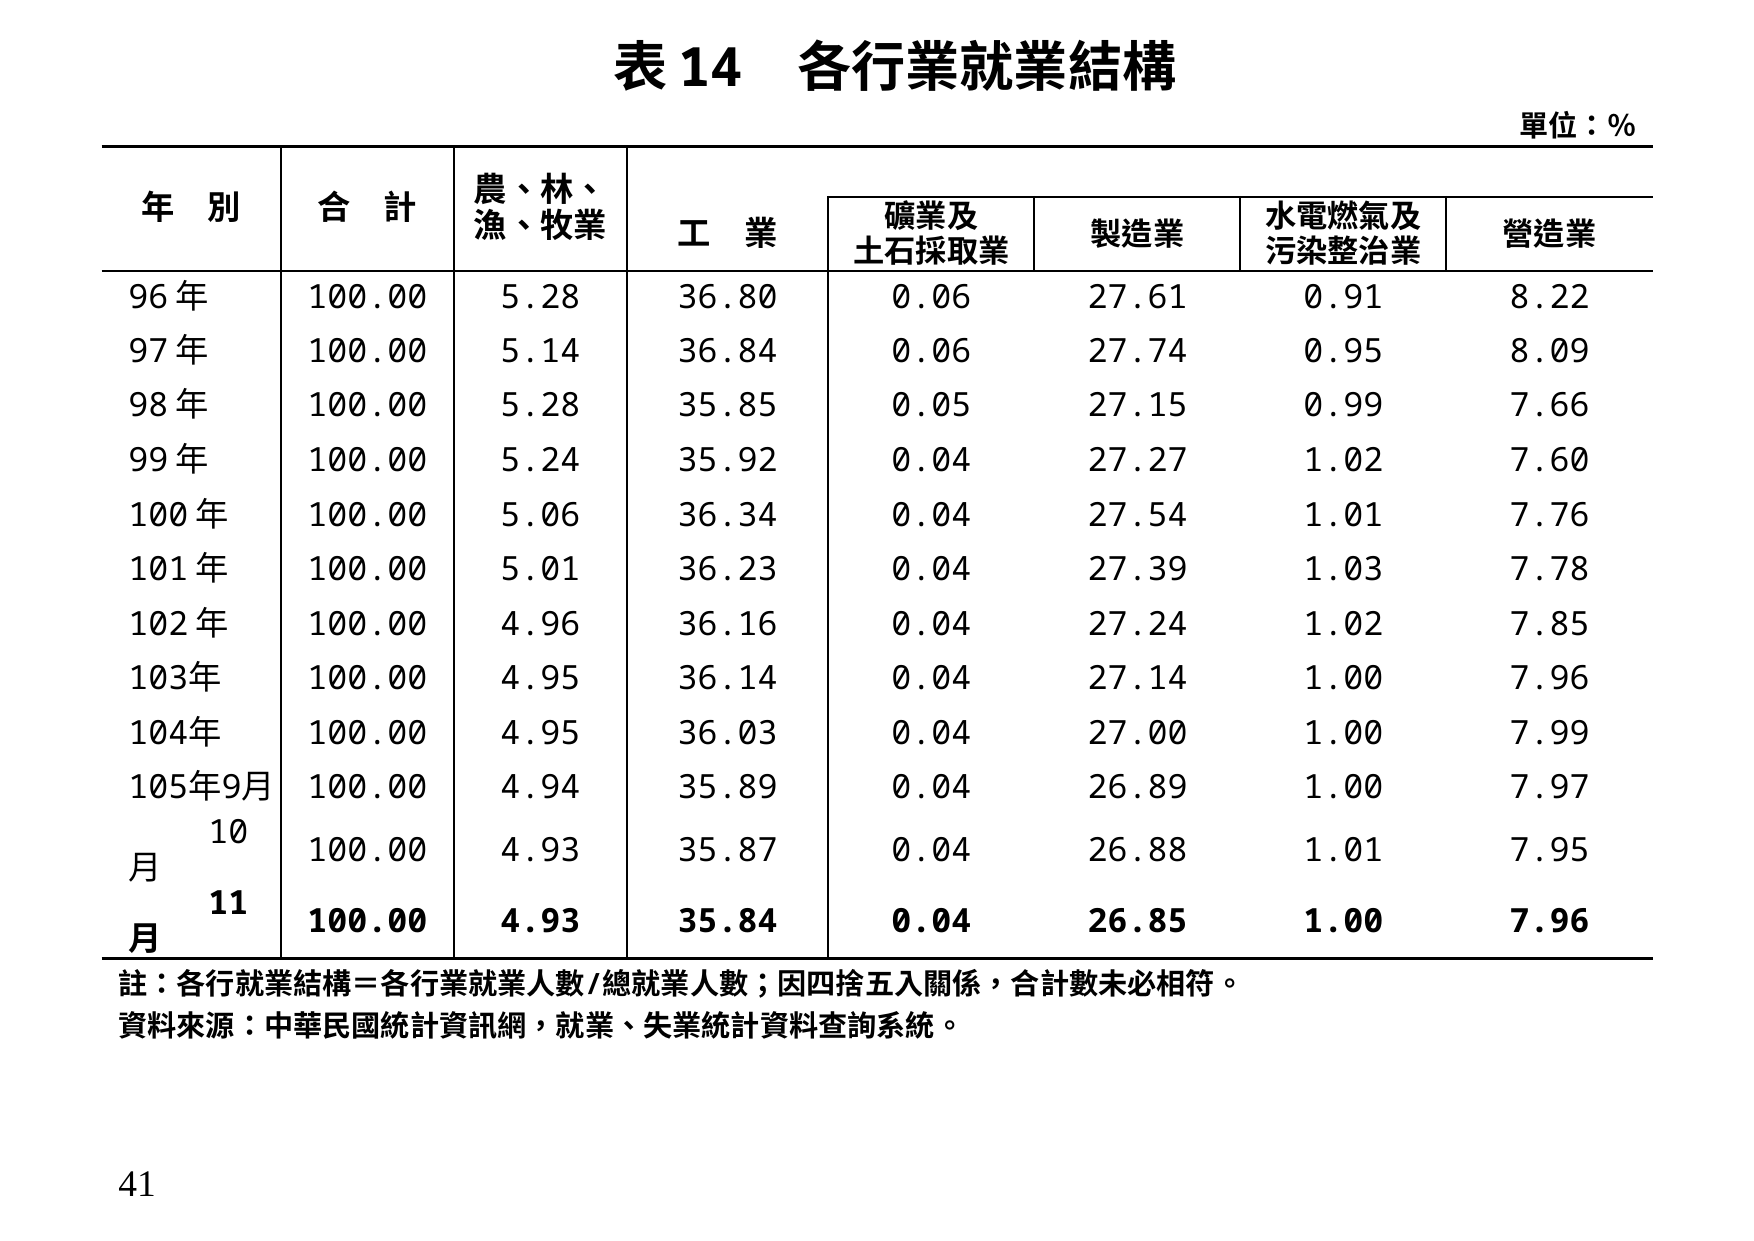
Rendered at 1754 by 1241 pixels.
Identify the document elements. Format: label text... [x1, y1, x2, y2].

table_cell 100.00 [282, 379, 453, 433]
table_cell 7.96 [1446, 652, 1652, 706]
table_header 年 別 [102, 148, 280, 270]
table_cell 8.22 [1446, 272, 1652, 324]
table_cell 36.84 [628, 324, 827, 379]
table_header [628, 148, 828, 196]
table_cell 27.27 [1034, 434, 1240, 488]
table_cell 27.39 [1034, 543, 1240, 597]
table_cell 26.89 [1034, 761, 1240, 816]
table_cell 0.06 [829, 324, 1034, 379]
table_cell 0.04 [829, 761, 1034, 816]
table_header [828, 148, 1652, 196]
table_cell 101年 [102, 543, 280, 597]
table_cell 1.03 [1240, 543, 1446, 597]
table_cell 1.00 [1240, 652, 1446, 706]
table_cell 5.28 [455, 379, 626, 433]
table_cell 104年 [102, 706, 280, 761]
table_cell 5.28 [455, 272, 626, 324]
table_header 農、林、 漁、牧業 [455, 148, 626, 270]
table_cell 11月 [102, 886, 280, 957]
subtitle 表14 各行業就業結構 [118, 24, 1636, 103]
table_cell 7.78 [1446, 543, 1652, 597]
table_cell 26.85 [1034, 886, 1240, 957]
table_cell 36.80 [628, 272, 827, 324]
table_cell 工 業 [628, 196, 827, 270]
table_cell 100.00 [282, 543, 453, 597]
table_cell 4.96 [455, 597, 626, 652]
table_cell 1.02 [1240, 597, 1446, 652]
table_cell 礦業及 土石採取業 [829, 198, 1033, 270]
table_cell 4.95 [455, 652, 626, 706]
table_cell 36.16 [628, 597, 827, 652]
table_cell 100.00 [282, 652, 453, 706]
table_cell 0.95 [1240, 324, 1446, 379]
table_cell 27.15 [1034, 379, 1240, 433]
table_cell 97年 [102, 324, 280, 379]
table_cell 100.00 [282, 886, 453, 957]
table_cell 5.24 [455, 434, 626, 488]
table_cell 100年 [102, 488, 280, 543]
table_cell 27.54 [1034, 488, 1240, 543]
table_cell 7.99 [1446, 706, 1652, 761]
table_cell 100.00 [282, 324, 453, 379]
table_cell 35.84 [628, 886, 827, 957]
table_cell 4.94 [455, 761, 626, 816]
text 註：各行就業結構＝各行業就業人數/總就業人數；因四捨五入關係，合計數未必相符。 [118, 960, 1636, 1003]
table_cell 100.00 [282, 761, 453, 816]
table_cell 100.00 [282, 434, 453, 488]
table_cell 100.00 [282, 597, 453, 652]
table_cell 0.04 [829, 816, 1034, 886]
table_cell 102年 [102, 597, 280, 652]
table_cell 35.87 [628, 816, 827, 886]
table_cell 0.04 [829, 652, 1034, 706]
table_cell 1.00 [1240, 886, 1446, 957]
table_cell 10月 [102, 816, 280, 886]
table_cell 1.00 [1240, 761, 1446, 816]
text 資料來源：中華民國統計資訊網，就業、失業統計資料查詢系統。 [118, 1003, 1636, 1045]
table_cell 36.34 [628, 488, 827, 543]
table_cell 0.99 [1240, 379, 1446, 433]
table_cell 水電燃氣及 污染整治業 [1241, 198, 1445, 270]
table_cell 99年 [102, 434, 280, 488]
text 單位：％ [118, 103, 1636, 145]
table_cell 35.92 [628, 434, 827, 488]
table_cell 1.00 [1240, 706, 1446, 761]
table_cell 0.04 [829, 488, 1034, 543]
table_cell 27.14 [1034, 652, 1240, 706]
table_cell 4.93 [455, 886, 626, 957]
table_cell 0.04 [829, 543, 1034, 597]
table_cell 7.66 [1446, 379, 1652, 433]
table_cell 製造業 [1035, 198, 1239, 270]
table_cell 100.00 [282, 272, 453, 324]
table_cell 100.00 [282, 488, 453, 543]
table_cell 27.74 [1034, 324, 1240, 379]
table_cell 0.06 [829, 272, 1034, 324]
table_cell 0.91 [1240, 272, 1446, 324]
table_cell 0.04 [829, 886, 1034, 957]
table_cell 100.00 [282, 816, 453, 886]
table_cell 7.60 [1446, 434, 1652, 488]
table_cell 4.95 [455, 706, 626, 761]
table_cell 35.89 [628, 761, 827, 816]
table_cell 5.06 [455, 488, 626, 543]
table_cell 1.01 [1240, 816, 1446, 886]
table_cell 5.14 [455, 324, 626, 379]
table_cell 27.00 [1034, 706, 1240, 761]
table_cell 7.85 [1446, 597, 1652, 652]
table_cell 5.01 [455, 543, 626, 597]
table_cell 100.00 [282, 706, 453, 761]
table_cell 營造業 [1447, 198, 1652, 270]
table_cell 0.04 [829, 706, 1034, 761]
table_cell 98年 [102, 379, 280, 433]
table_cell 36.03 [628, 706, 827, 761]
table_cell 4.93 [455, 816, 626, 886]
table_cell 0.05 [829, 379, 1034, 433]
table_cell 27.24 [1034, 597, 1240, 652]
table_cell 27.61 [1034, 272, 1240, 324]
table_cell 8.09 [1446, 324, 1652, 379]
table_cell 0.04 [829, 597, 1034, 652]
table_cell 36.14 [628, 652, 827, 706]
table_cell 7.95 [1446, 816, 1652, 886]
table_cell 105年9月 [102, 761, 280, 816]
table_cell 103年 [102, 652, 280, 706]
table_cell 96年 [102, 272, 280, 324]
table_cell 0.04 [829, 434, 1034, 488]
table_cell 1.01 [1240, 488, 1446, 543]
table_header 合 計 [282, 148, 453, 270]
table_cell 26.88 [1034, 816, 1240, 886]
table_cell 1.02 [1240, 434, 1446, 488]
table_cell 35.85 [628, 379, 827, 433]
table_cell 36.23 [628, 543, 827, 597]
table_cell 7.96 [1446, 886, 1652, 957]
table_cell 7.97 [1446, 761, 1652, 816]
table_cell 7.76 [1446, 488, 1652, 543]
